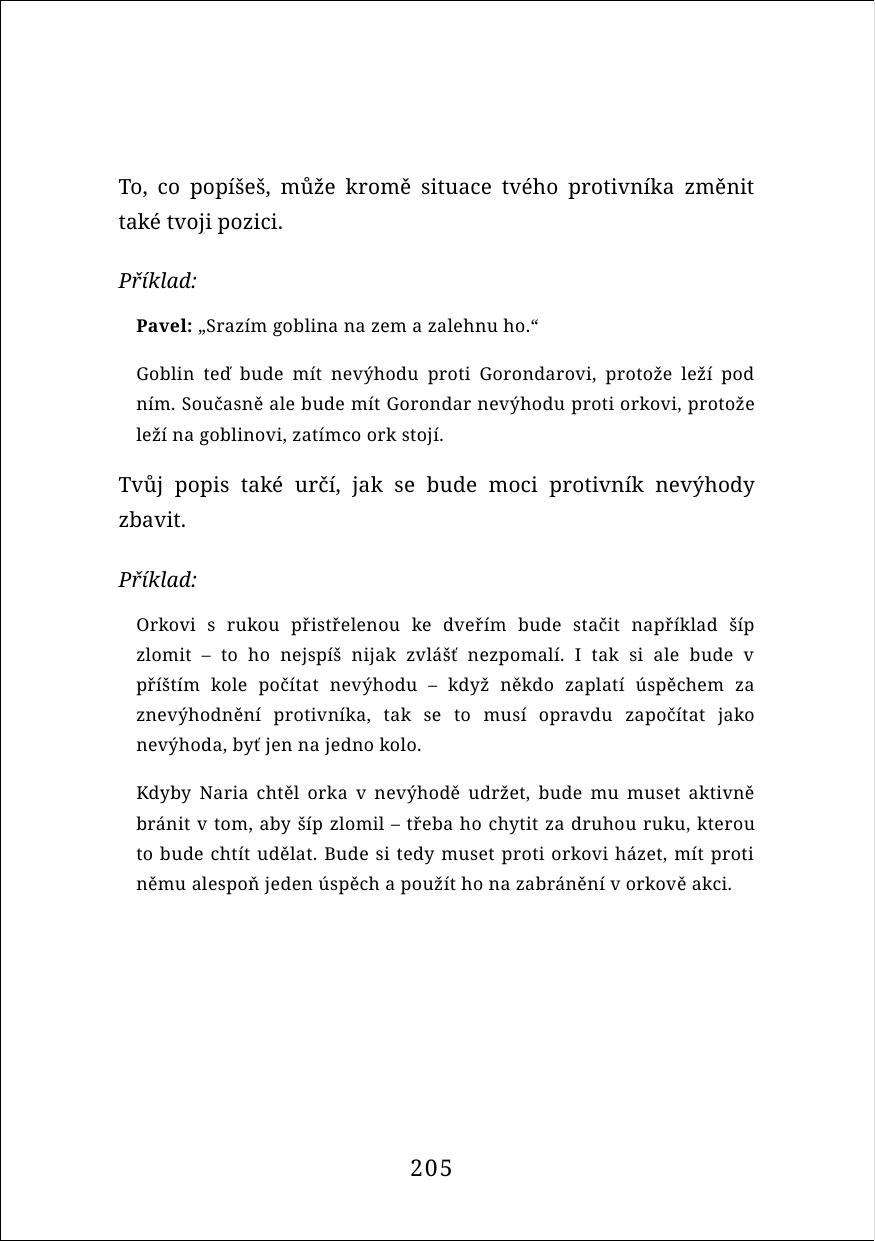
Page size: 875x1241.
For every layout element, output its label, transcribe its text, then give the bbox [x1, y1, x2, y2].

text Goblin teď bude mít nevýhodu proti Gorondarovi, protože leží pod ním. Současně ale bude mít Gorondar nevýhodu proti orkovi, protože leží na goblinovi, zatímco ork stojí. [136, 362, 756, 446]
text Příklad: [118, 565, 756, 593]
text To, co popíšeš, může kromě situace tvého protivníka změnit také tvoji pozici. [118, 172, 756, 236]
text Kdyby Naria chtěl orka v nevýhodě udržet, bude mu muset aktivně bránit v tom, aby šíp zlomil – třeba ho chytit za druhou ruku, kterou to bude chtít udělat. Bude si tedy muset proti orkovi házet, mít proti němu alespoň jeden úspěch a použít ho na zabránění v orkově akci. [136, 781, 756, 896]
text Příklad: [118, 266, 756, 295]
text Orkovi s rukou přistřelenou ke dveřím bude stačit například šíp zlomit – to ho nejspíš nijak zvlášť nezpomalí. I tak si ale bude v příštím kole počítat nevýhodu – když někdo zaplatí úspěchem za znevýhodnění protivníka, tak se to musí opravdu započítat jako nevýhoda, byť jen na jedno kolo. [136, 612, 756, 757]
text Tvůj popis také určí, jak se bude moci protivník nevýhody zbavit. [118, 470, 756, 534]
text Pavel: „Srazím goblina na zem a zalehnu ho.“ [136, 314, 756, 338]
